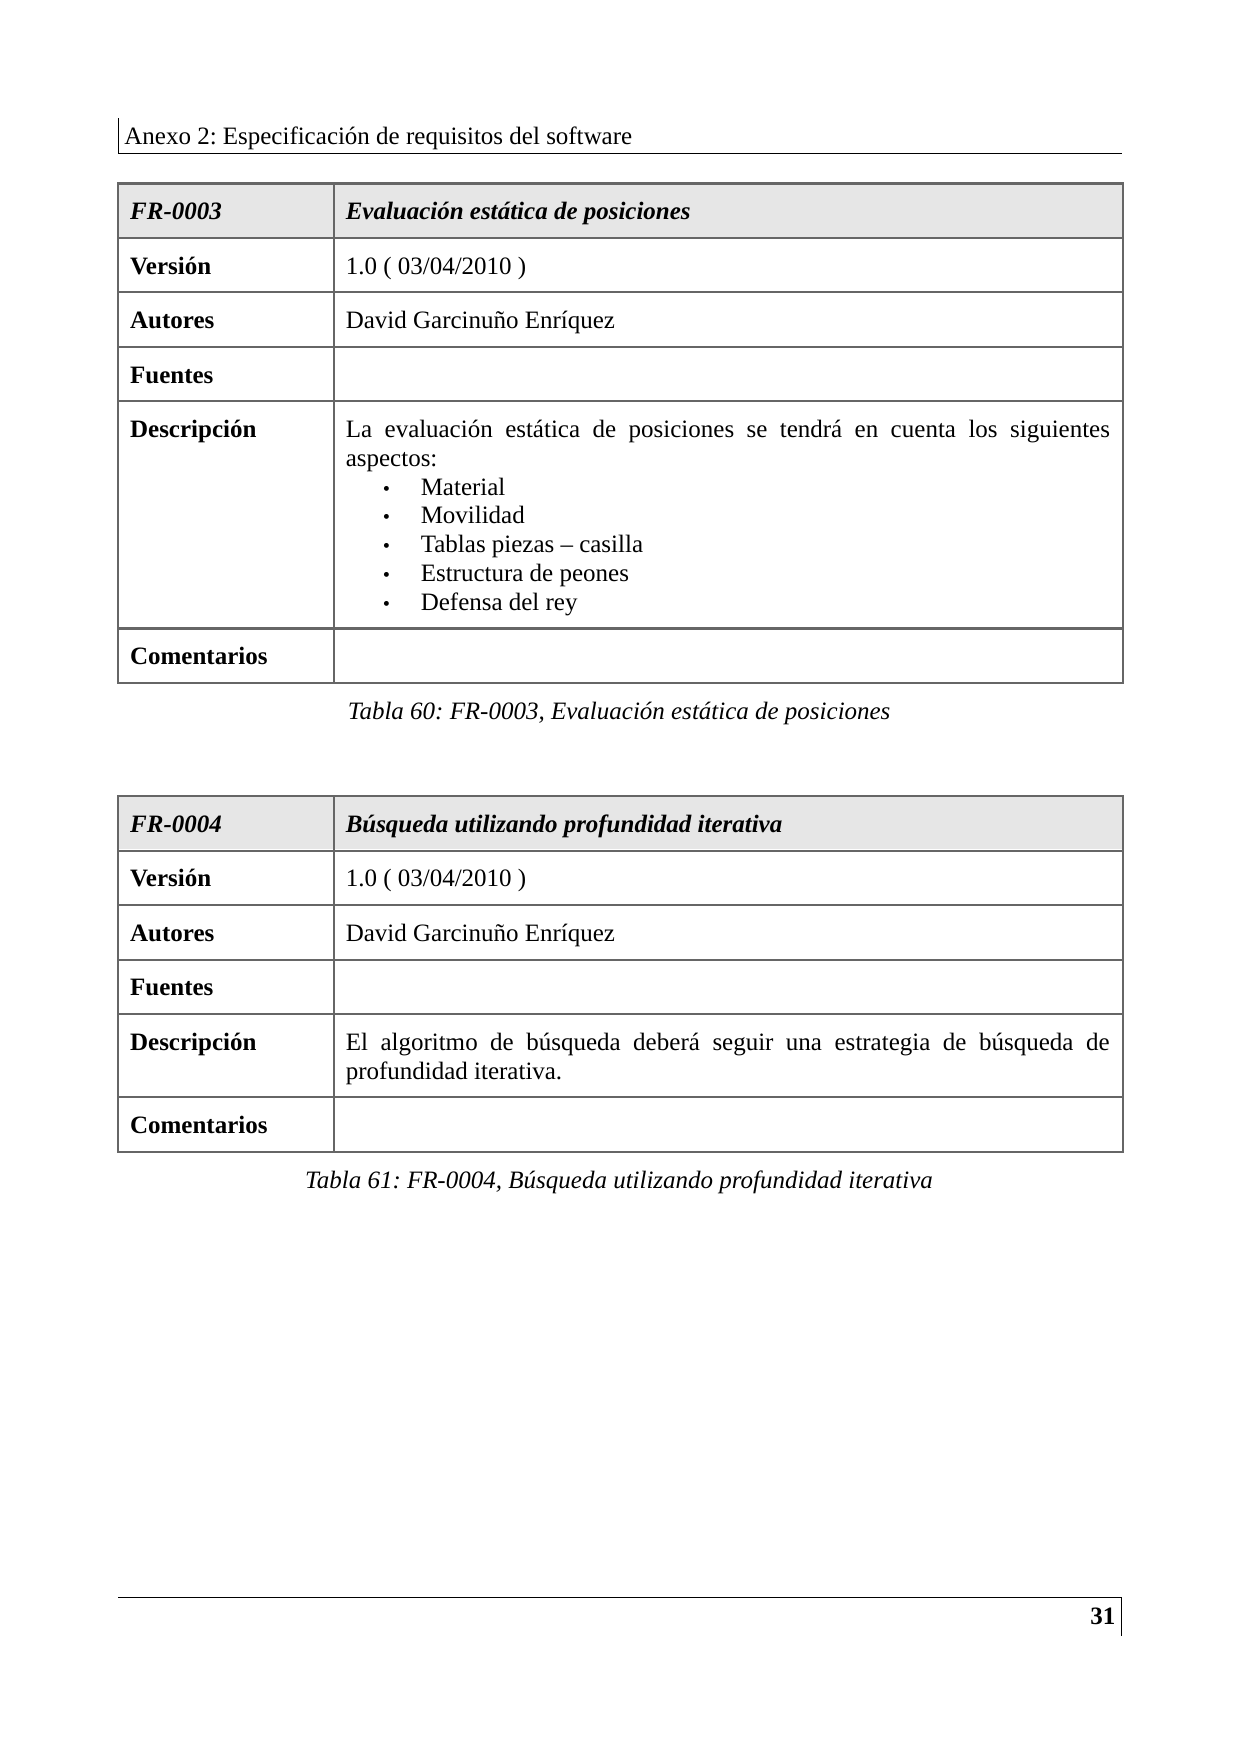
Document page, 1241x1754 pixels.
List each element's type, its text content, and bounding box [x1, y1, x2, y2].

table_cell [335, 348, 1122, 400]
table_cell Versión [119, 239, 333, 291]
table_header FR-0004 [119, 797, 333, 849]
table_cell 1.0 ( 03/04/2010 ) [335, 239, 1122, 291]
table_cell Comentarios [119, 630, 333, 682]
table_cell Fuentes [119, 961, 333, 1013]
table_cell La evaluación estática de posiciones se tendrá en cuenta los siguientes aspectos: Material Movilidad Tablas piezas – casilla Estructura de peones Defensa del rey [335, 402, 1122, 627]
table_header Evaluación estática de posiciones [335, 185, 1122, 237]
table_cell Versión [119, 852, 333, 904]
table_cell Descripción [119, 402, 333, 627]
table_header Búsqueda utilizando profundidad iterativa [335, 797, 1122, 849]
table_cell Autores [119, 293, 333, 346]
table_cell Descripción [119, 1015, 333, 1096]
table_cell David Garcinuño Enríquez [335, 293, 1122, 346]
table_cell [335, 630, 1122, 682]
table_cell Autores [119, 906, 333, 958]
table_cell El algoritmo de búsqueda deberá seguir una estrategia de búsqueda de profundidad iterativa. [335, 1015, 1122, 1096]
table_cell [335, 1098, 1122, 1151]
table_header FR-0003 [119, 185, 333, 237]
table_cell [335, 961, 1122, 1013]
table_cell Comentarios [119, 1098, 333, 1151]
text Tabla 60: FR-0003, Evaluación estática de posiciones [118, 696, 1122, 725]
table_cell Fuentes [119, 348, 333, 400]
text Tabla 61: FR-0004, Búsqueda utilizando profundidad iterativa [118, 1165, 1122, 1194]
table_cell 1.0 ( 03/04/2010 ) [335, 852, 1122, 904]
table_cell David Garcinuño Enríquez [335, 906, 1122, 958]
